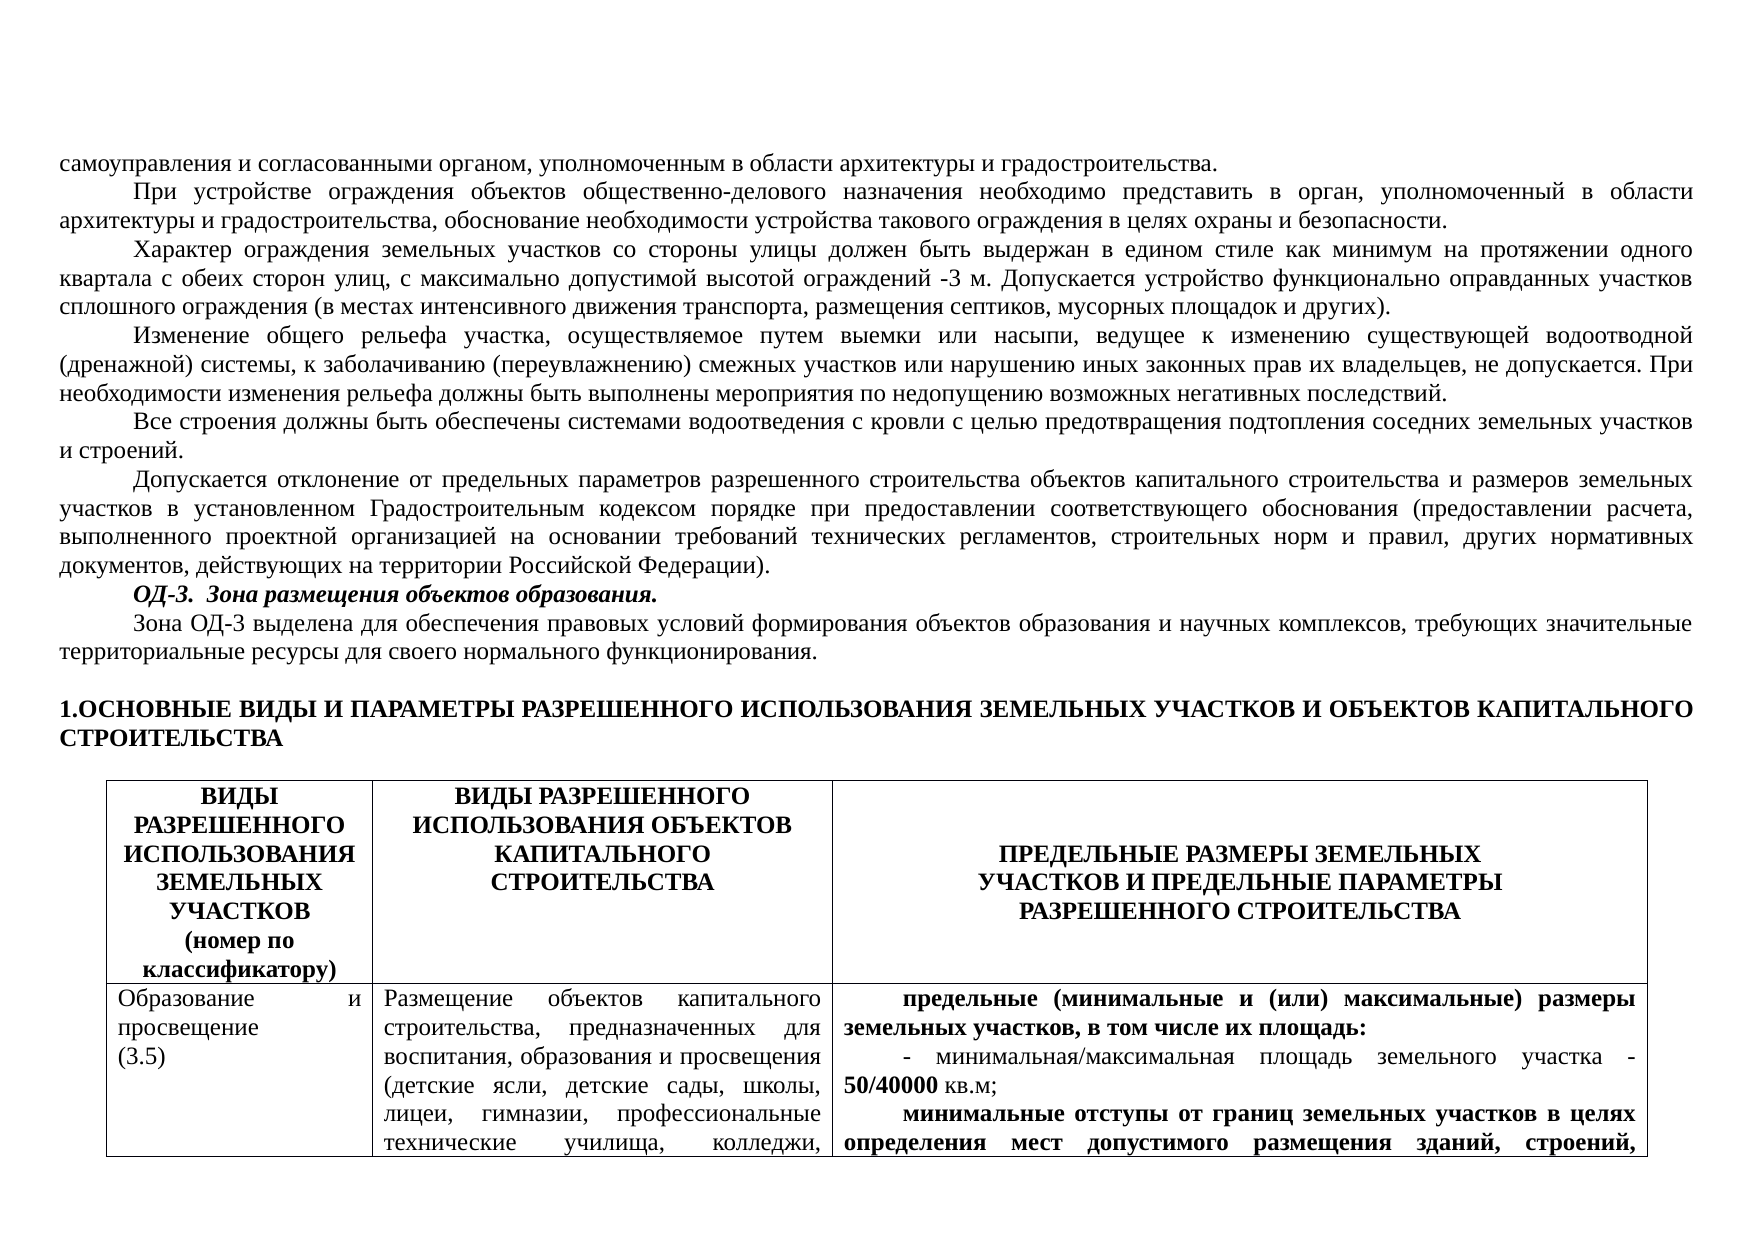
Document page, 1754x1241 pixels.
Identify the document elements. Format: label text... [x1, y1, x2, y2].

table_header ВИДЫ РАЗРЕШЕННОГО ИСПОЛЬЗОВАНИЯ ОБЪЕКТОВ КАПИТАЛЬНОГО СТРОИТЕЛЬСТВА [373, 781, 832, 982]
text Характер ограждения земельных участков со стороны улицы должен быть выдержан в едином стиле как минимум на протяжении одного квартала с обеих сторон улиц, с максимально допустимой высотой ограждений -3 м. Допускается устройство функционально оправданных участков сплошного ограждения (в местах интенсивного движения транспорта, размещения септиков, мусорных площадок и других). [59, 234, 1695, 320]
text Все строения должны быть обеспечены системами водоотведения с кровли с целью предотвращения подтопления соседних земельных участков и строений. [59, 406, 1695, 464]
text ОД-3. Зона размещения объектов образования. [59, 579, 1695, 608]
text Допускается отклонение от предельных параметров разрешенного строительства объектов капитального строительства и размеров земельных участков в установленном Градостроительным кодексом порядке при предоставлении соответствующего обоснования (предоставлении расчета, выполненного проектной организацией на основании требований технических регламентов, строительных норм и правил, других нормативных документов, действующих на территории Российской Федерации). [59, 464, 1695, 579]
table_header ПРЕДЕЛЬНЫЕ РАЗМЕРЫ ЗЕМЕЛЬНЫХ УЧАСТКОВ И ПРЕДЕЛЬНЫЕ ПАРАМЕТРЫ РАЗРЕШЕННОГО СТРОИТЕЛЬСТВА [833, 781, 1647, 982]
text Изменение общего рельефа участка, осуществляемое путем выемки или насыпи, ведущее к изменению существующей водоотводной (дренажной) системы, к заболачиванию (переувлажнению) смежных участков или нарушению иных законных прав их владельцев, не допускается. При необходимости изменения рельефа должны быть выполнены мероприятия по недопущению возможных негативных последствий. [59, 320, 1695, 406]
table_cell Образование и просвещение (3.5) [107, 984, 372, 1156]
table_header ВИДЫ РАЗРЕШЕННОГО ИСПОЛЬЗОВАНИЯ ЗЕМЕЛЬНЫХ УЧАСТКОВ (номер по классификатору) [107, 781, 372, 982]
text самоуправления и согласованными органом, уполномоченным в области архитектуры и градостроительства. [59, 148, 1695, 176]
text При устройстве ограждения объектов общественно-делового назначения необходимо представить в орган, уполномоченный в области архитектуры и градостроительства, обоснование необходимости устройства такового ограждения в целях охраны и безопасности. [59, 176, 1695, 234]
table_cell предельные (минимальные и (или) максимальные) размеры земельных участков, в том числе их площадь: - минимальная/максимальная площадь земельного участка - 50/40000 кв.м; минимальные отступы от границ земельных участков в целях определения мест допустимого размещения зданий, строений, [833, 984, 1647, 1156]
list ОСНОВНЫЕ ВИДЫ И ПАРАМЕТРЫ РАЗРЕШЕННОГО ИСПОЛЬЗОВАНИЯ ЗЕМЕЛЬНЫХ УЧАСТКОВ И ОБЪЕКТОВ КАПИТАЛЬНОГО СТРОИТЕЛЬСТВА [59, 694, 1695, 751]
text Зона ОД-3 выделена для обеспечения правовых условий формирования объектов образования и научных комплексов, требующих значительные территориальные ресурсы для своего нормального функционирования. [59, 608, 1695, 665]
table_cell Размещение объектов капитального строительства, предназначенных для воспитания, образования и просвещения (детские ясли, детские сады, школы, лицеи, гимназии, профессиональные технические училища, колледжи, [373, 984, 832, 1156]
